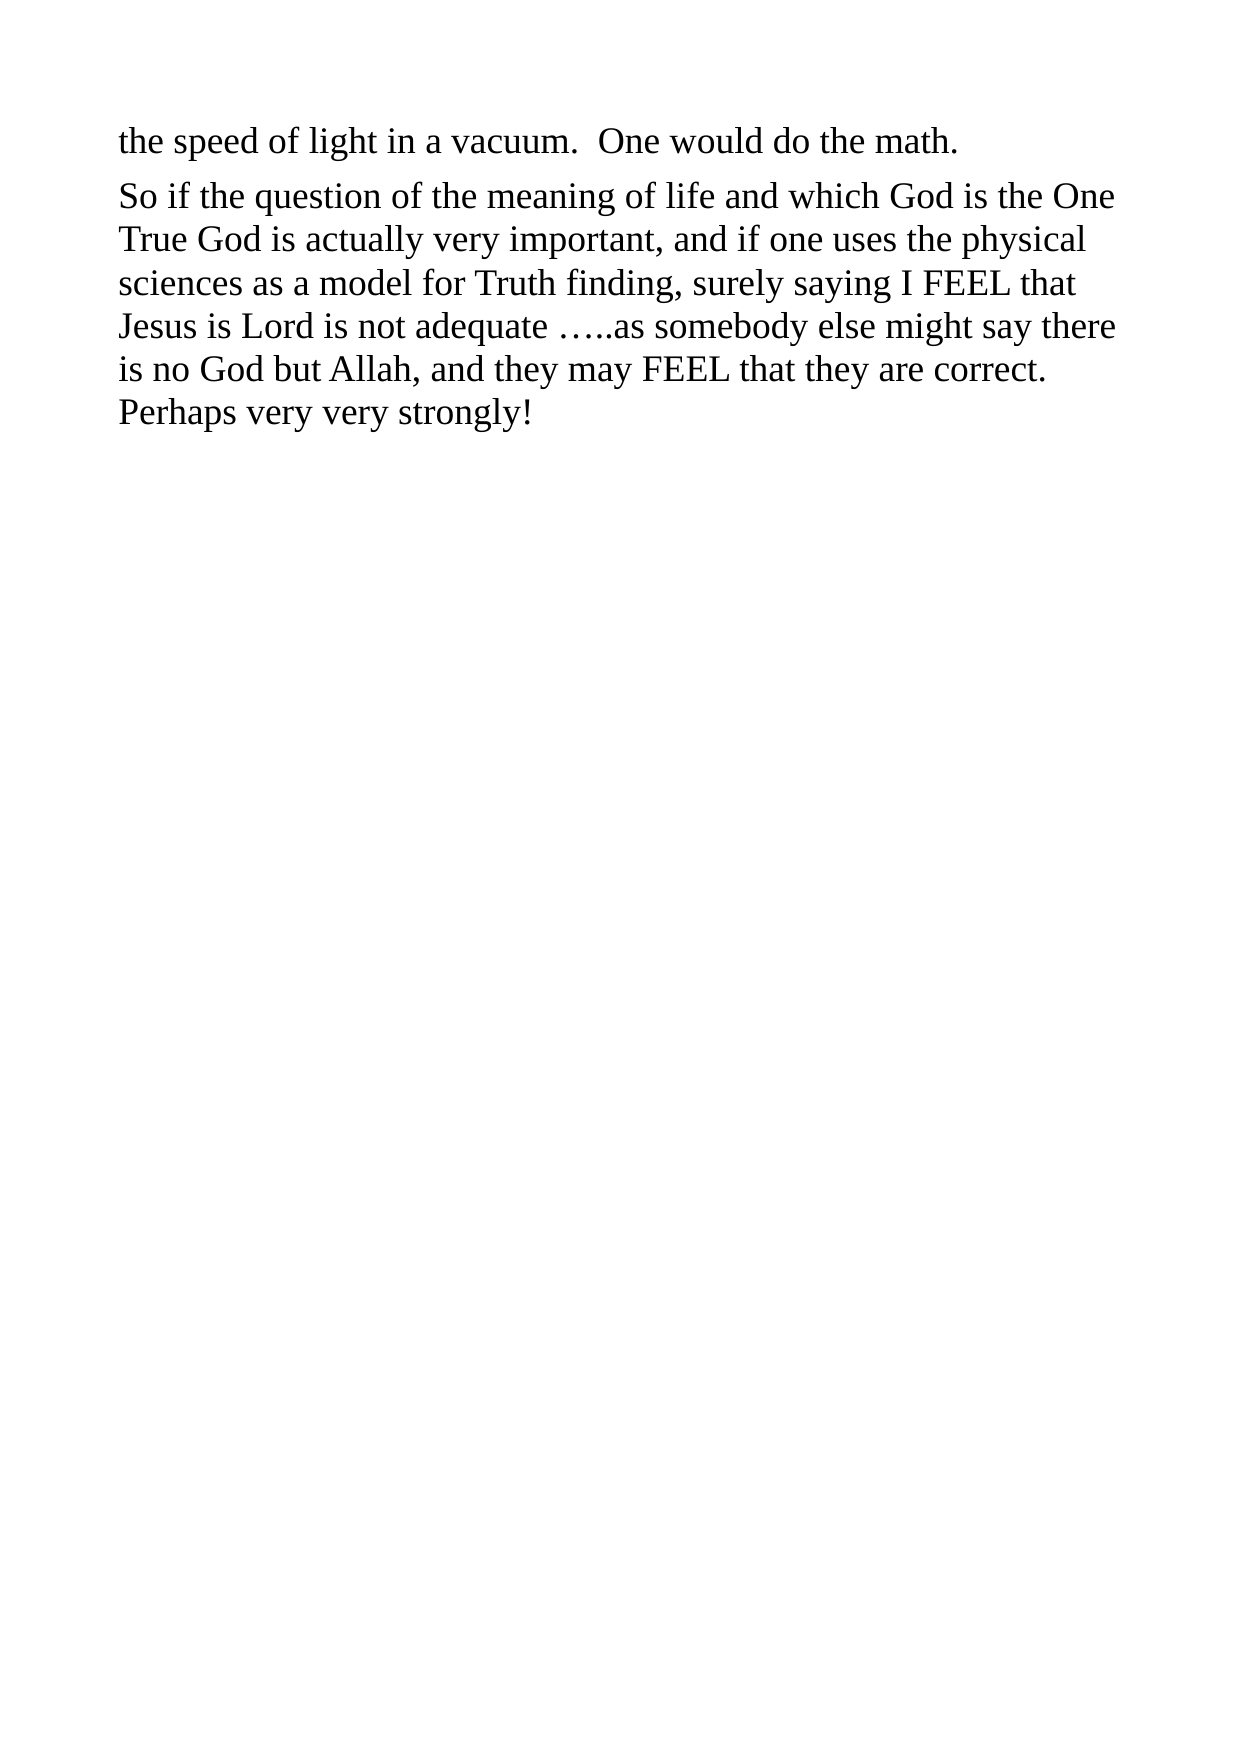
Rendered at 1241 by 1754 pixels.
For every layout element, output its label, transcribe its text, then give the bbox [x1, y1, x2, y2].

text So if the question of the meaning of life and which God is the One True God is actually very important, and if one uses the physical sciences as a model for Truth finding, surely saying I FEEL that Jesus is Lord is not adequate …..as somebody else might say there is no God but Allah, and they may FEEL that they are correct. Perhaps very very strongly! [118, 174, 1122, 432]
text the speed of light in a vacuum. One would do the math. [118, 118, 1122, 161]
